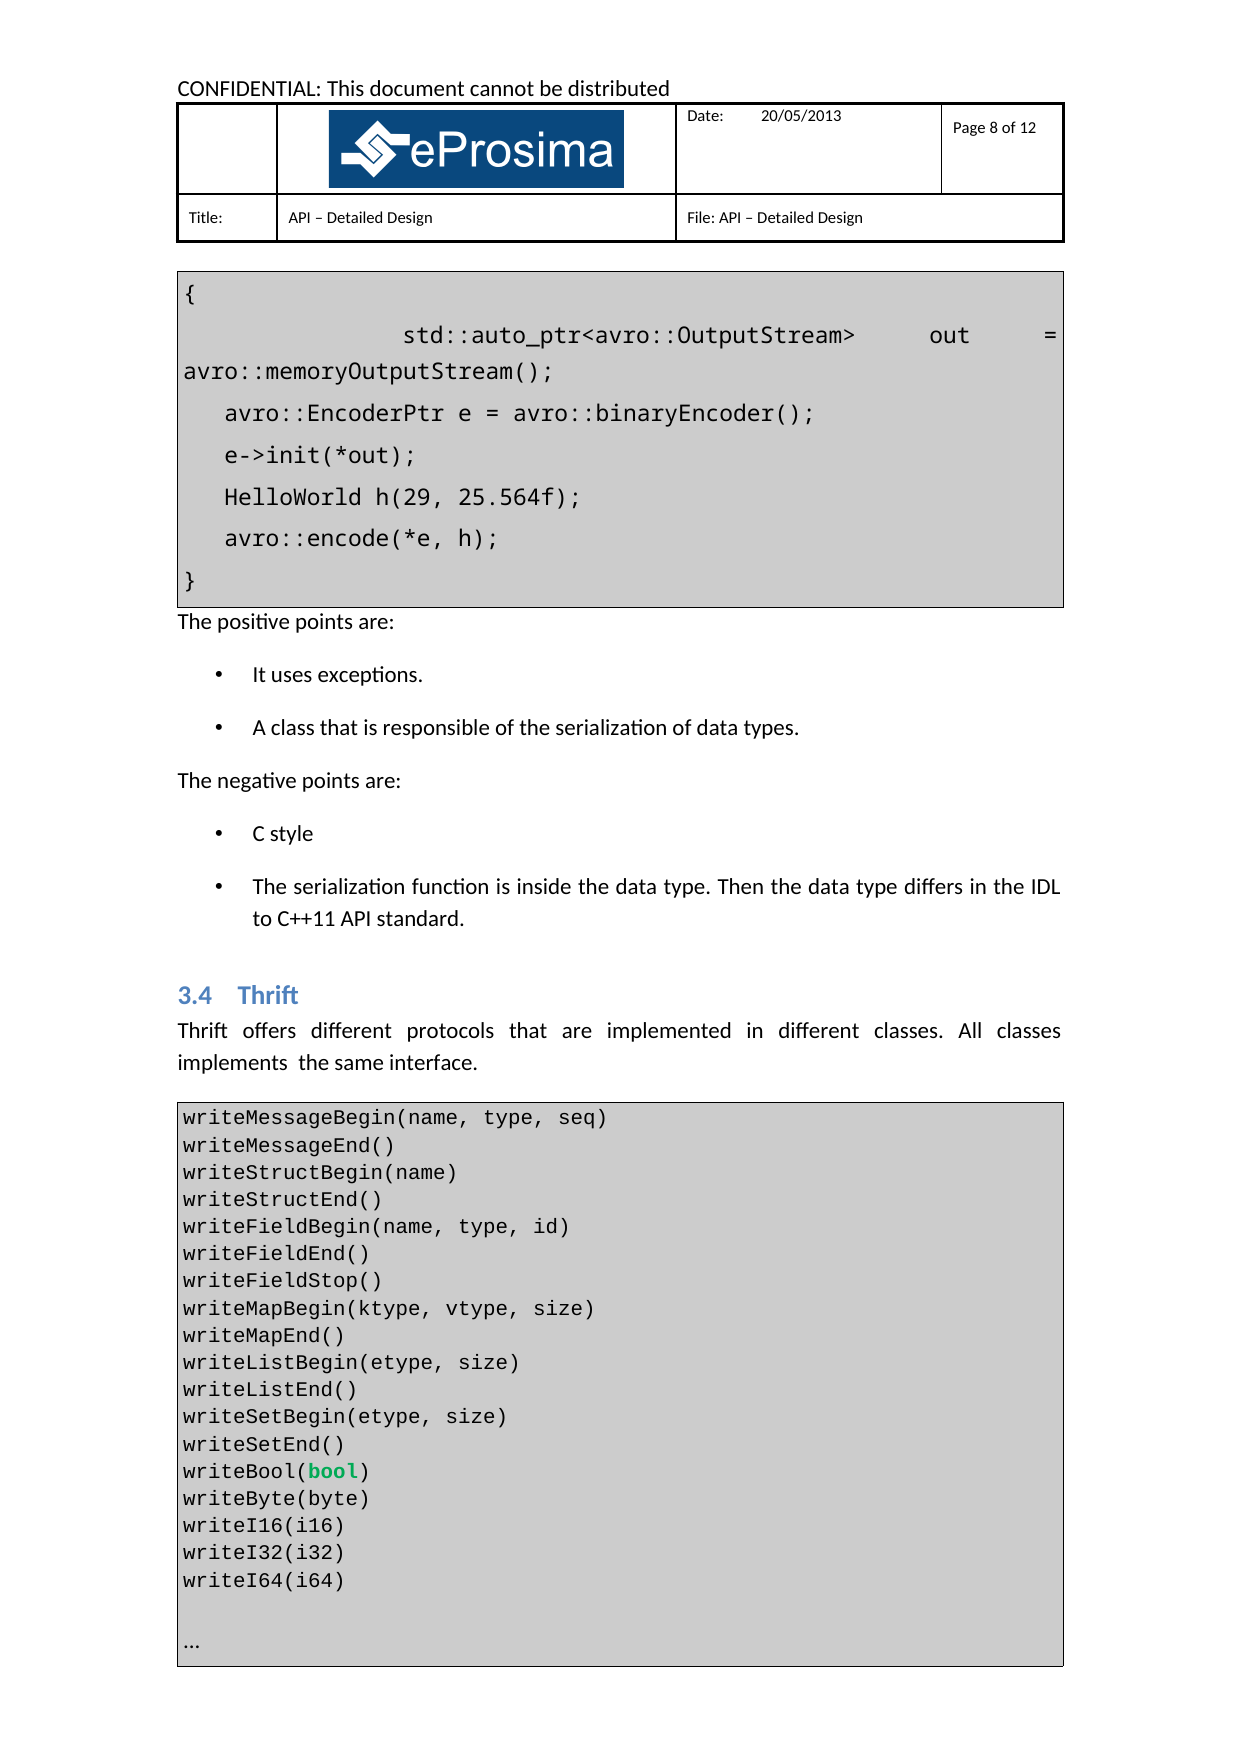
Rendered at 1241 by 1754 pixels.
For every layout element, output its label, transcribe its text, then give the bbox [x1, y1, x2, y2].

list The serialization function is inside the data type. Then the data type differs in the IDL to C++11 API standard. [215, 872, 1063, 933]
list It uses exceptions. [215, 660, 1063, 688]
picture [328, 110, 624, 188]
text Thrift offers different protocols that are implemented in different classes. All classes implements the same interface. [177, 1016, 1063, 1077]
subtitle Thrift [177, 978, 1063, 1011]
text The negative points are: [177, 766, 1063, 794]
table_header writeMessageBegin(name, type, seq) writeMessageEnd() writeStructBegin(name) writeStructEnd() writeFieldBegin(name, type, id) writeFieldEnd() writeFieldStop() writeMapBegin(ktype, vtype, size) writeMapEnd() writeListBegin(etype, size) writeListEnd() writeSetBegin(etype, size) writeSetEnd() writeBool(bool) writeByte(byte) writeI16(i16) writeI32(i32) writeI64(i64) ... [178, 1103, 1063, 1666]
list C style [215, 819, 1063, 847]
table_header { std::auto_ptr<avro::OutputStream> out = avro::memoryOutputStream(); avro::EncoderPtr e = avro::binaryEncoder(); e->init(*out); HelloWorld h(29, 25.564f); avro::encode(*e, h); } [178, 272, 1063, 607]
list A class that is responsible of the serialization of data types. [215, 713, 1063, 741]
text The positive points are: [177, 608, 1063, 635]
